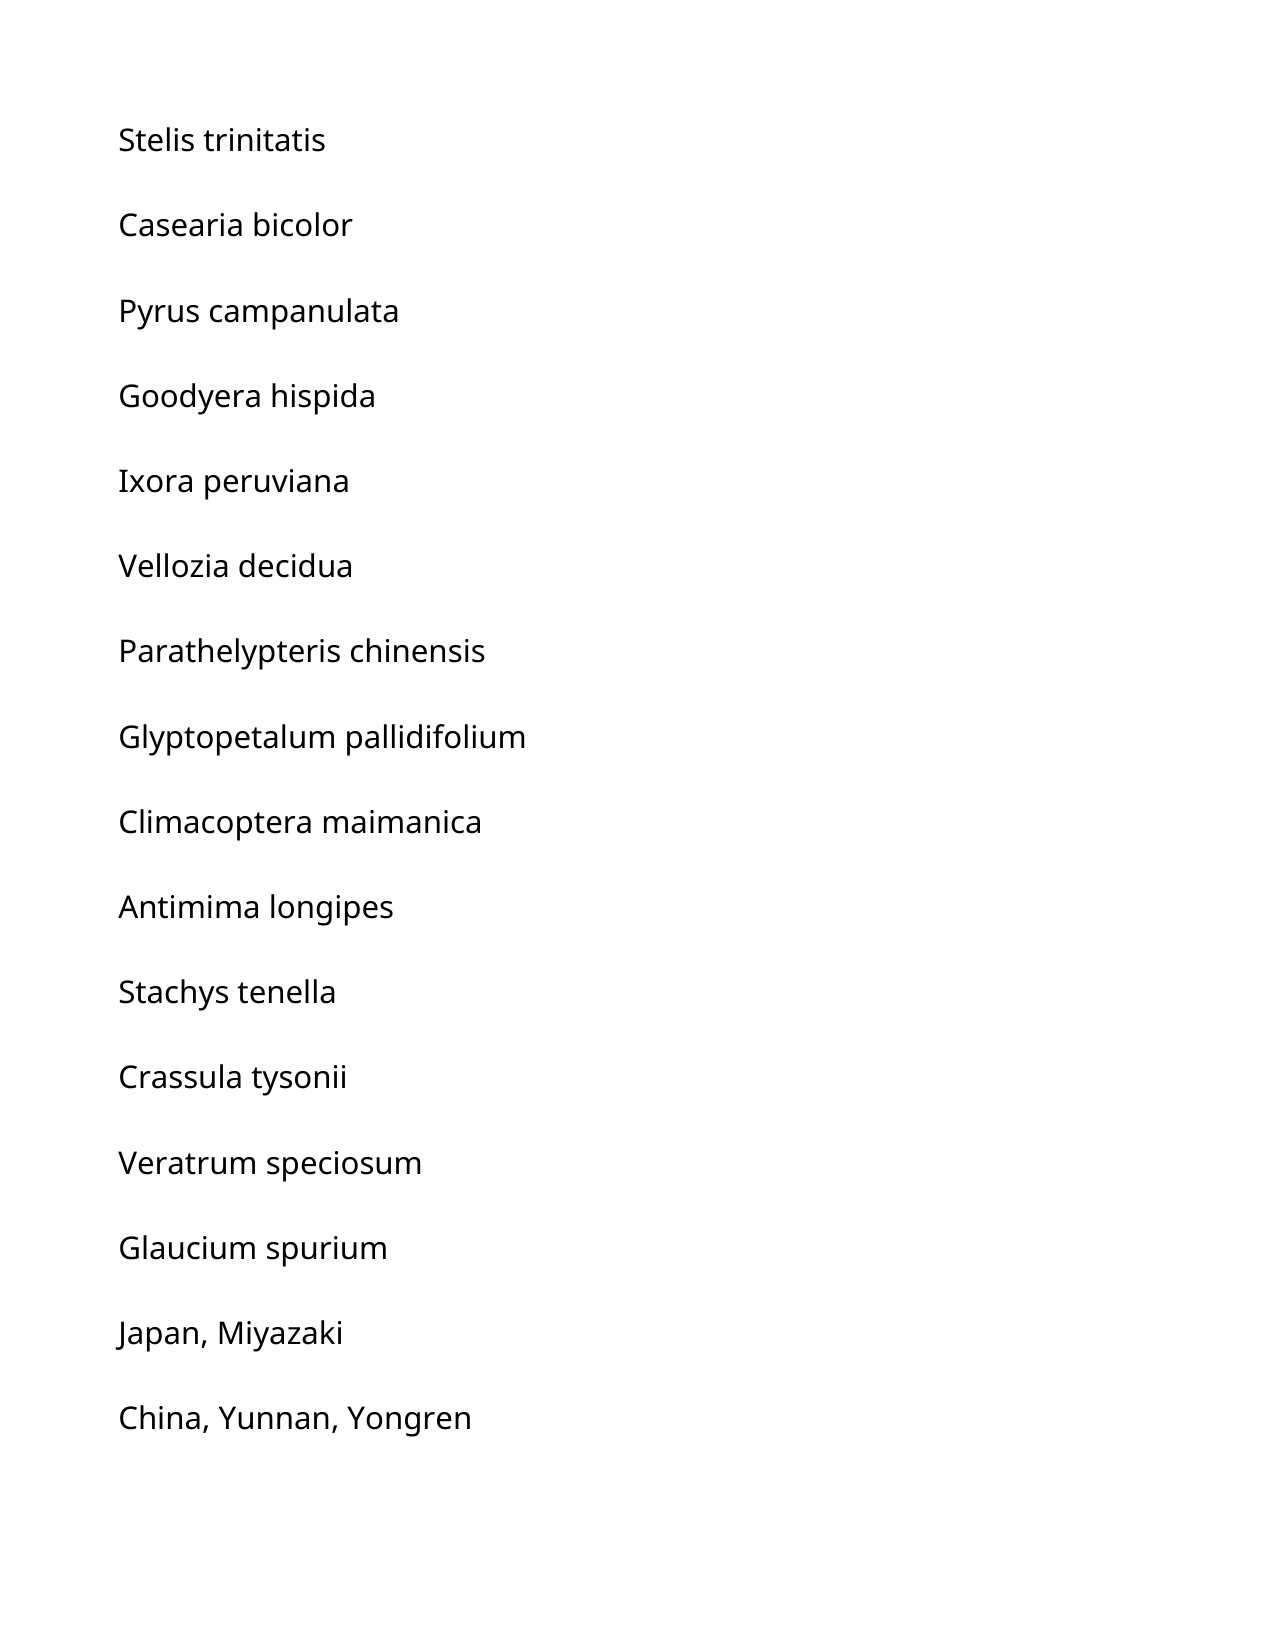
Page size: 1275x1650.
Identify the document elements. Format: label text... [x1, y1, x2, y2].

text Crassula tysonii [118, 1055, 1157, 1141]
text Antimima longipes [118, 885, 1157, 970]
text Climacoptera maimanica [118, 800, 1157, 885]
text Casearia bicolor [118, 203, 1157, 288]
text Japan, Miyazaki [118, 1311, 1157, 1396]
text Stelis trinitatis [118, 118, 1157, 203]
text Glaucium spurium [118, 1226, 1157, 1311]
text Goodyera hispida [118, 374, 1157, 459]
text Veratrum speciosum [118, 1141, 1157, 1226]
text China, Yunnan, Yongren [118, 1396, 1157, 1481]
text Pyrus campanulata [118, 288, 1157, 374]
text Ixora peruviana [118, 459, 1157, 544]
text Parathelypteris chinensis [118, 629, 1157, 714]
text Glyptopetalum pallidifolium [118, 714, 1157, 800]
text Stachys tenella [118, 970, 1157, 1055]
text Vellozia decidua [118, 544, 1157, 629]
